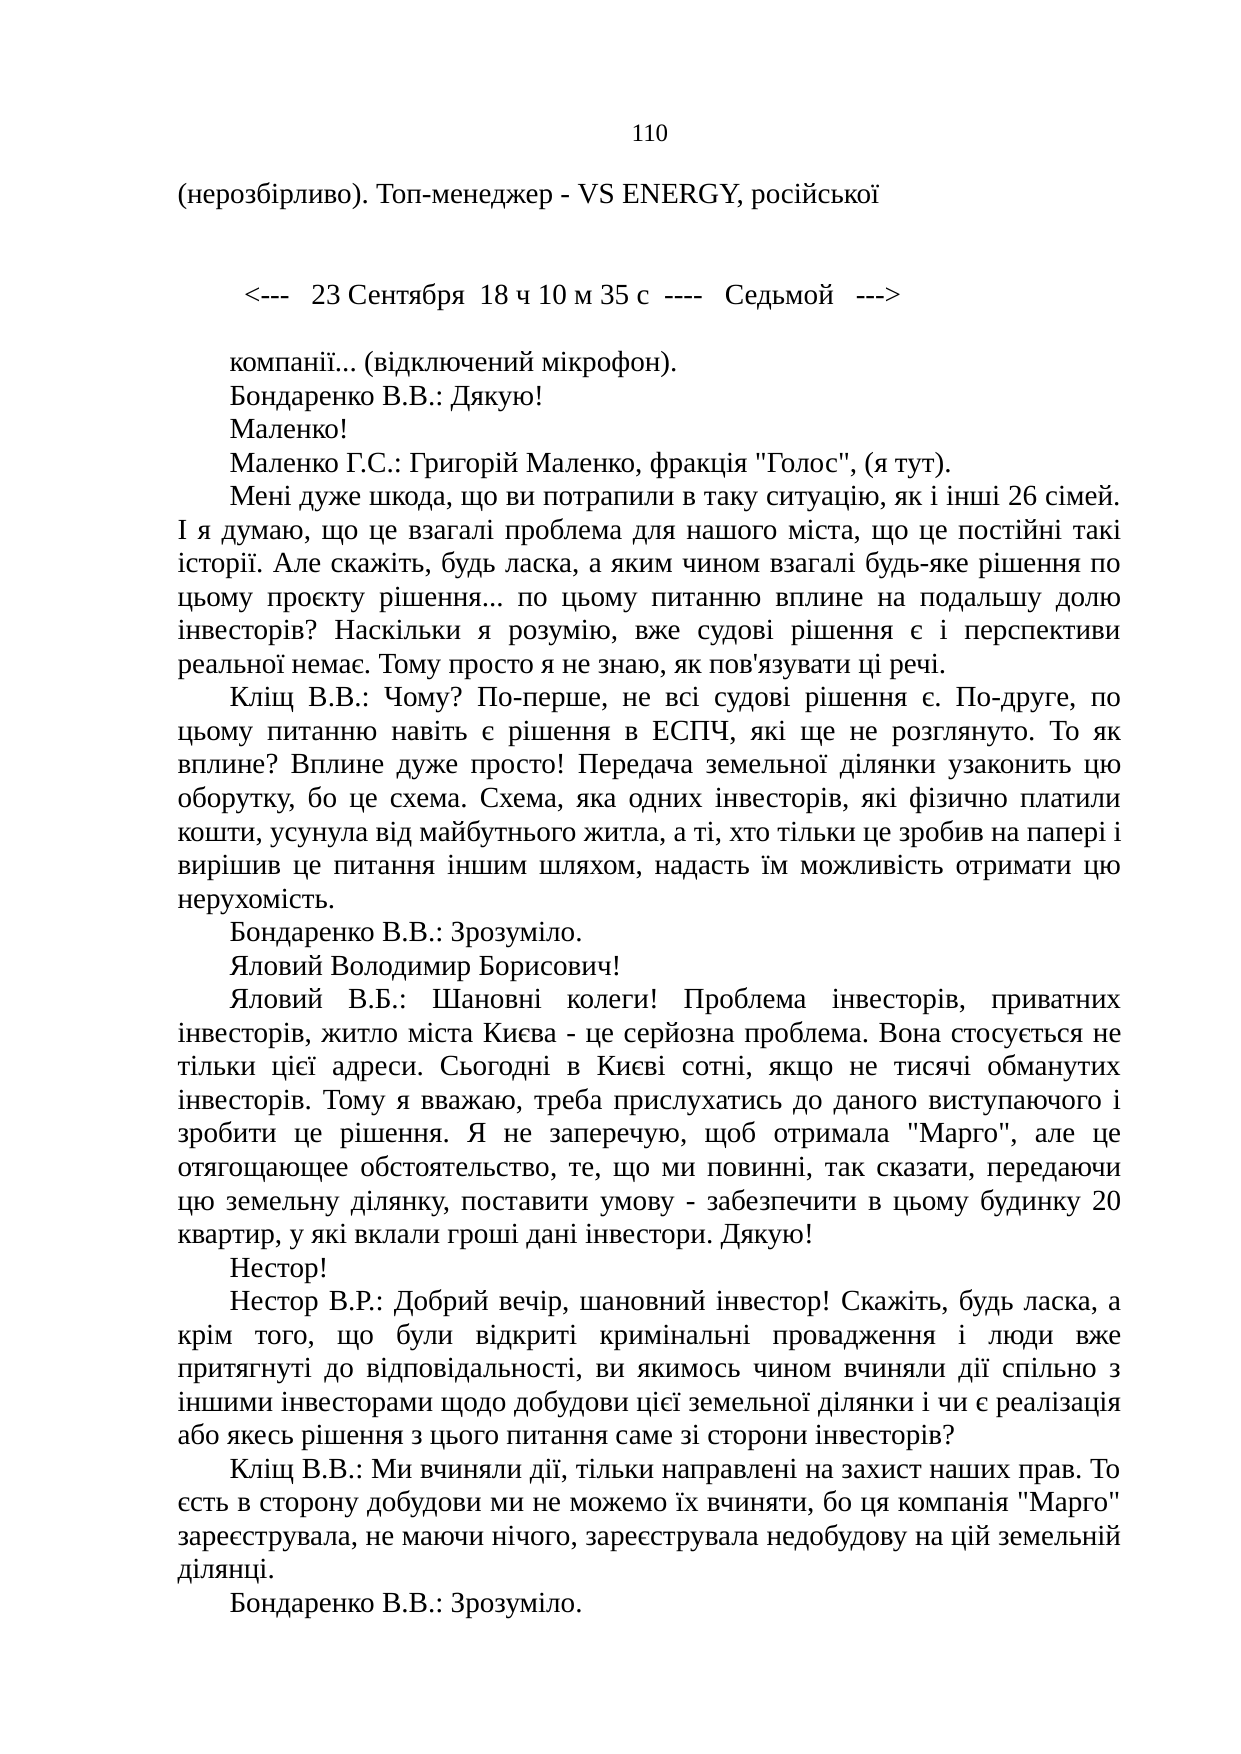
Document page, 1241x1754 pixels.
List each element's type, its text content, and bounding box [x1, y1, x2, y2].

text (нерозбірливо). Топ-менеджер - VS ENERGY, російської [177, 176, 1122, 210]
text Маленко Г.С.: Григорій Маленко, фракція "Голос", (я тут). [177, 445, 1122, 478]
text Бондаренко В.В.: Зрозуміло. [177, 914, 1122, 948]
text Маленко! [177, 411, 1122, 445]
text Яловий Володимир Борисович! [177, 948, 1122, 981]
text Нестор В.Р.: Добрий вечір, шановний інвестор! Скажіть, будь ласка, а крім того, що були відкриті кримінальні провадження і люди вже притягнуті до відповідальності, ви якимось чином вчиняли дії спільно з іншими інвесторами щодо добудови цієї земельної ділянки і чи є реалізація або якесь рішення з цього питання саме зі сторони інвесторів? [177, 1283, 1122, 1451]
text Нестор! [177, 1250, 1122, 1283]
text Бондаренко В.В.: Дякую! [177, 378, 1122, 411]
text Кліщ В.В.: Ми вчиняли дії, тільки направлені на захист наших прав. То єсть в сторону добудови ми не можемо їх вчиняти, бо ця компанія "Марго" зареєструвала, не маючи нічого, зареєструвала недобудову на цій земельній ділянці. [177, 1451, 1122, 1585]
text Кліщ В.В.: Чому? По-перше, не всі судові рішення є. По-друге, по цьому питанню навіть є рішення в ЕСПЧ, які ще не розглянуто. То як вплине? Вплине дуже просто! Передача земельної ділянки узаконить цю оборутку, бо це схема. Схема, яка одних інвесторів, які фізично платили кошти, усунула від майбутнього житла, а ті, хто тільки це зробив на папері і вирішив це питання іншим шляхом, надасть їм можливість отримати цю нерухомість. [177, 679, 1122, 914]
text <--- 23 Сентября 18 ч 10 м 35 с ---- Седьмой ---> [177, 277, 1122, 311]
text компанії... (відключений мікрофон). [177, 344, 1122, 378]
text Бондаренко В.В.: Зрозуміло. [177, 1585, 1122, 1619]
text Мені дуже шкода, що ви потрапили в таку ситуацію, як і інші 26 сімей. І я думаю, що це взагалі проблема для нашого міста, що це постійні такі історії. Але скажіть, будь ласка, а яким чином взагалі будь-яке рішення по цьому проєкту рішення... по цьому питанню вплине на подальшу долю інвесторів? Наскільки я розумію, вже судові рішення є і перспективи реальної немає. Тому просто я не знаю, як пов'язувати ці речі. [177, 478, 1122, 679]
text Яловий В.Б.: Шановні колеги! Проблема інвесторів, приватних інвесторів, житло міста Києва - це серйозна проблема. Вона стосується не тільки цієї адреси. Сьогодні в Києві сотні, якщо не тисячі обманутих інвесторів. Тому я вважаю, треба прислухатись до даного виступаючого і зробити це рішення. Я не заперечую, щоб отримала "Марго", але це отягощающее обстоятельство, те, що ми повинні, так сказати, передаючи цю земельну ділянку, поставити умову - забезпечити в цьому будинку 20 квартир, у які вклали гроші дані інвестори. Дякую! [177, 981, 1122, 1250]
